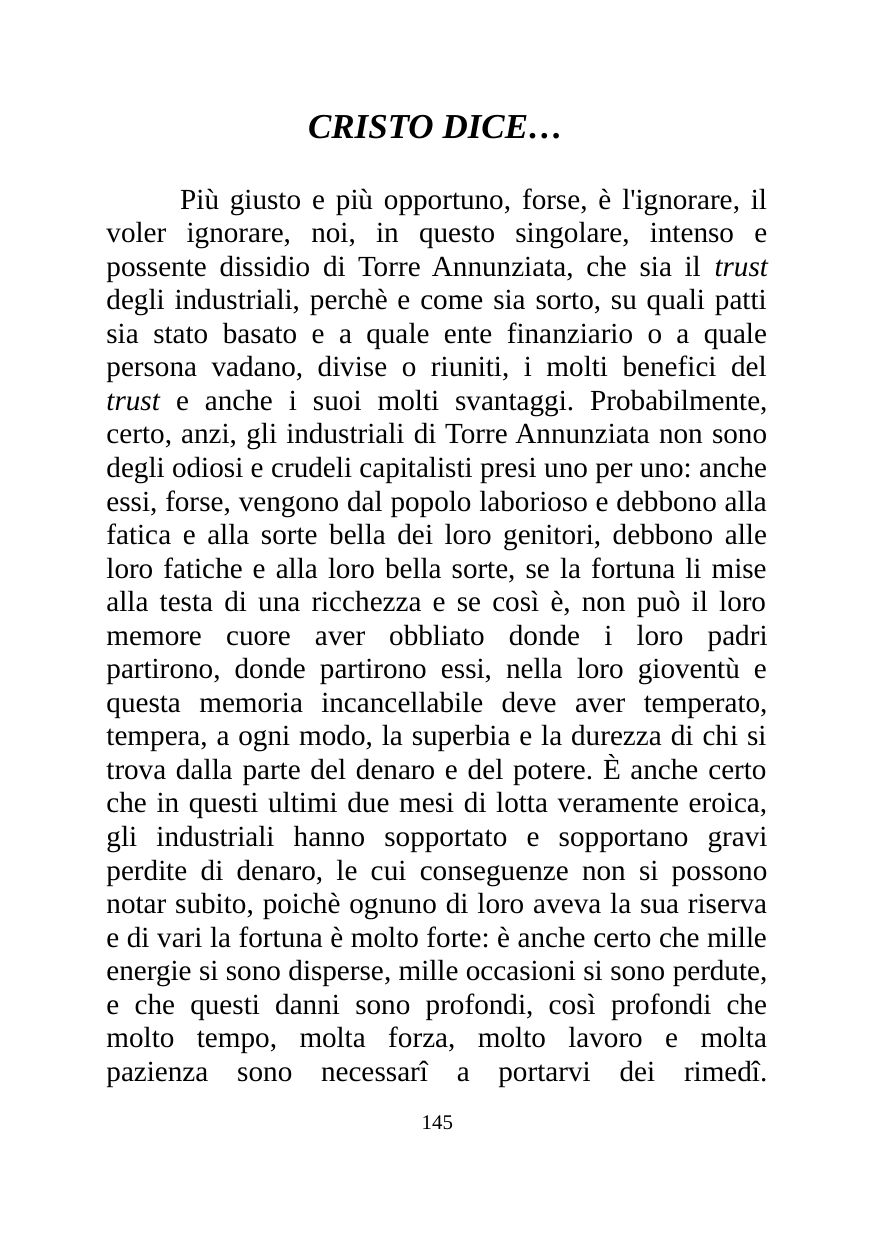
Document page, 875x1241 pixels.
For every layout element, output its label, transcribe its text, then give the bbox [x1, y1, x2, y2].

text Più giusto e più opportuno, forse, è l'ignorare, il voler ignorare, noi, in questo singolare, intenso e possente dissidio di Torre Annunziata, che sia il trust degli industriali, perchè e come sia sorto, su quali patti sia stato basato e a quale ente finanziario o a quale persona vadano, divise o riuniti, i molti benefici del trust e anche i suoi molti svantaggi. Probabilmente, certo, anzi, gli industriali di Torre Annunziata non sono degli odiosi e crudeli capitalisti presi uno per uno: anche essi, forse, vengono dal popolo laborioso e debbono alla fatica e alla sorte bella dei loro genitori, debbono alle loro fatiche e alla loro bella sorte, se la fortuna li mise alla testa di una ricchezza e se così è, non può il loro memore cuore aver obbliato donde i loro padri partirono, donde partirono essi, nella loro gioventù e questa memoria incancellabile deve aver temperato, tempera, a ogni modo, la superbia e la durezza di chi si trova dalla parte del denaro e del potere. È anche certo che in questi ultimi due mesi di lotta veramente eroica, gli industriali hanno sopportato e sopportano gravi perdite di denaro, le cui conseguenze non si possono notar subito, poichè ognuno di loro aveva la sua riserva e di vari la fortuna è molto forte: è anche certo che mille energie si sono disperse, mille occasioni si sono perdute, e che questi danni sono profondi, così profondi che molto tempo, molta forza, molto lavoro e molta pazienza sono necessarî a portarvi dei rimedî. [106, 182, 768, 1087]
subtitle CRISTO DICE… [106, 106, 768, 146]
